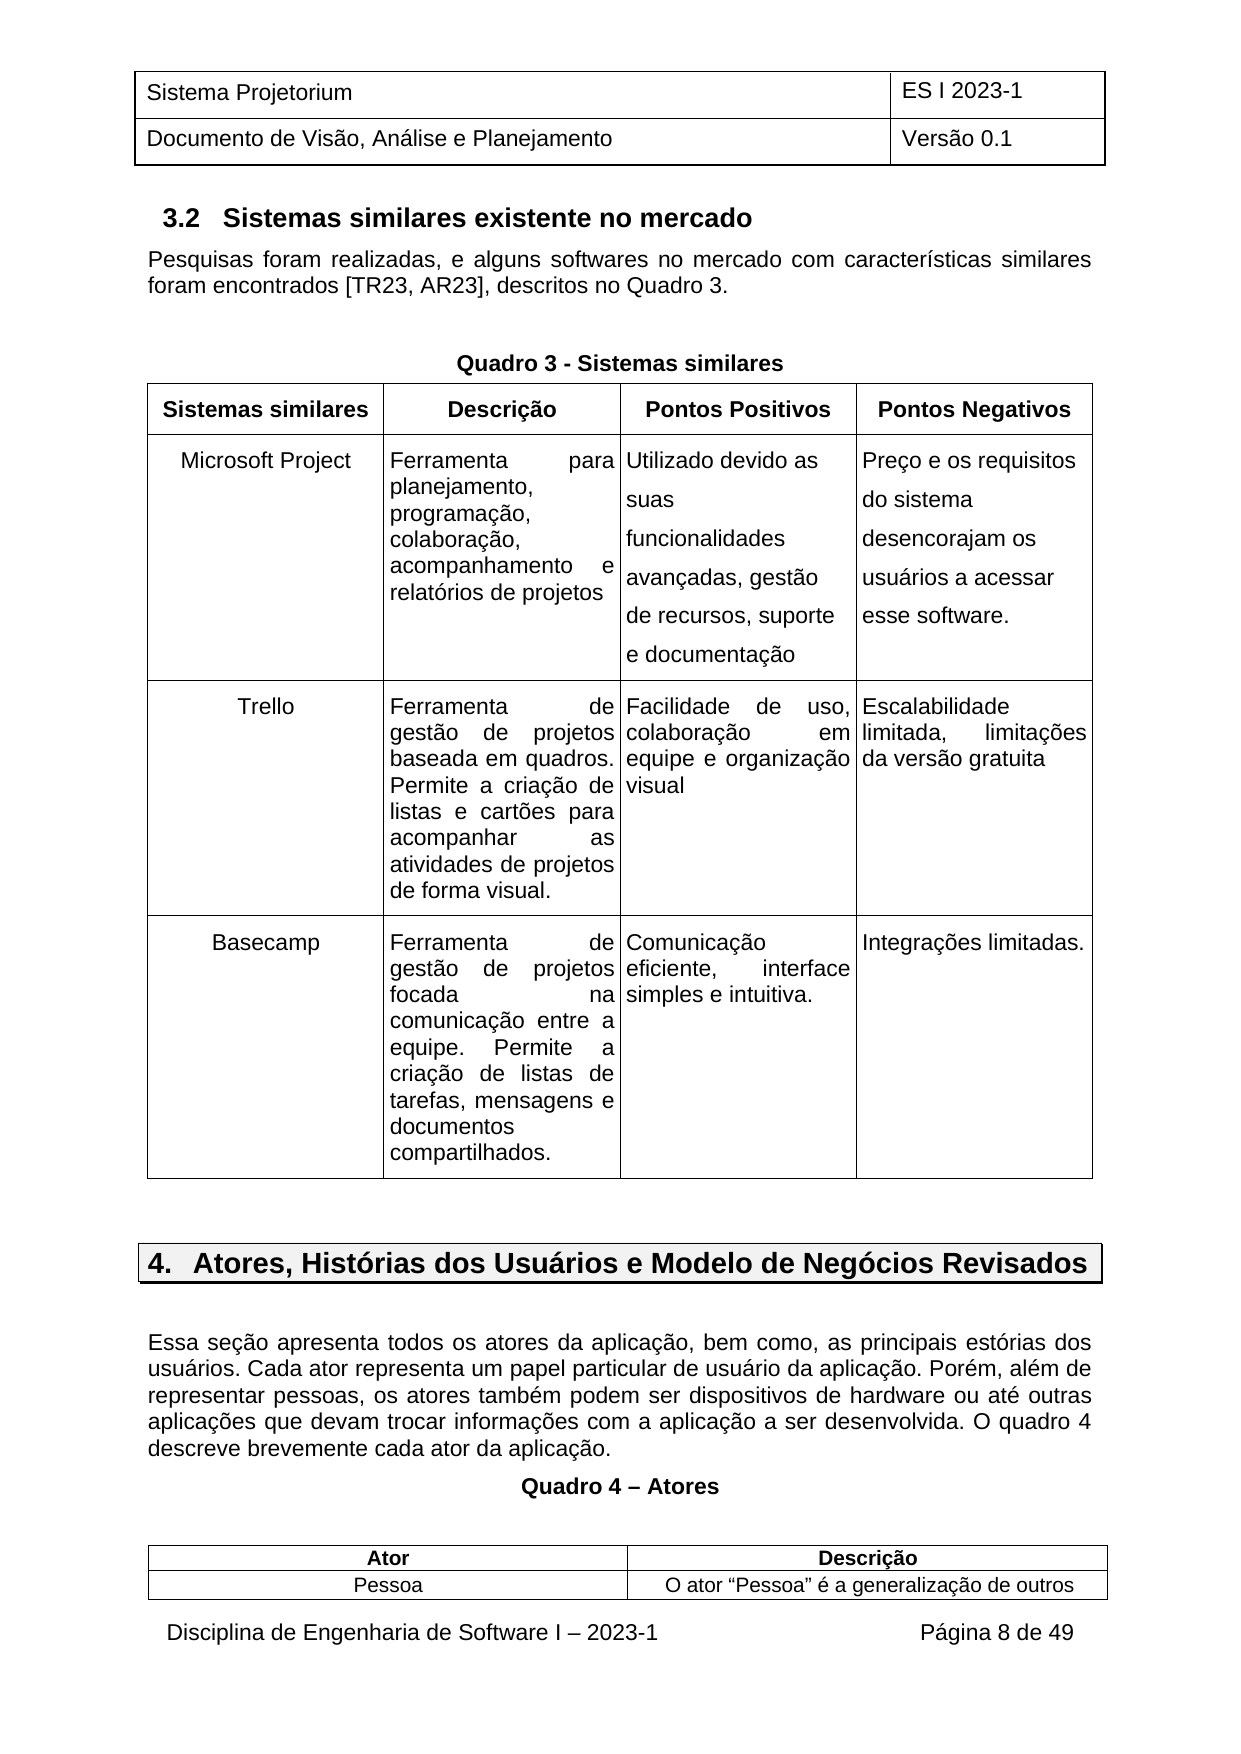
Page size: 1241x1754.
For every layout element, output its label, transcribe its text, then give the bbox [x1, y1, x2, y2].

table_cell Integrações limitadas. [857, 916, 1092, 1178]
table_cell Preço e os requisitos do sistema desencorajam os usuários a acessar esse software. [857, 435, 1092, 679]
table_header Pontos Positivos [621, 384, 856, 434]
table_cell Ferramenta de gestão de projetos focada na comunicação entre a equipe. Permite a criação de listas de tarefas, mensagens e documentos compartilhados. [384, 916, 620, 1178]
text Quadro 4 – Atores [148, 1473, 1092, 1500]
table_cell O ator “Pessoa” é a generalização de outros [628, 1571, 1107, 1599]
table_cell Ferramenta para planejamento, programação, colaboração, acompanhamento e relatórios de projetos [384, 435, 620, 679]
table_cell Escalabilidade limitada, limitações da versão gratuita [857, 681, 1092, 915]
table_header Descrição [628, 1546, 1107, 1570]
table_cell Ferramenta de gestão de projetos baseada em quadros. Permite a criação de listas e cartões para acompanhar as atividades de projetos de forma visual. [384, 681, 620, 915]
subtitle Atores, Histórias dos Usuários e Modelo de Negócios Revisados [139, 1244, 1101, 1281]
table_header Sistemas similares [148, 384, 383, 434]
table_header Descrição [384, 384, 620, 434]
table_cell Basecamp [148, 916, 383, 1178]
text Quadro 3 - Sistemas similares [148, 350, 1092, 376]
table_cell Pessoa [149, 1571, 627, 1599]
table_cell Comunicação eficiente, interface simples e intuitiva. [621, 916, 856, 1178]
subtitle Sistemas similares existente no mercado [162, 202, 1092, 233]
text Pesquisas foram realizadas, e alguns softwares no mercado com características similares foram encontrados [TR23, AR23], descritos no Quadro 3. [148, 246, 1092, 299]
table_cell Facilidade de uso, colaboração em equipe e organização visual [621, 681, 856, 915]
table_cell Microsoft Project [148, 435, 383, 679]
table_cell Trello [148, 681, 383, 915]
text Essa seção apresenta todos os atores da aplicação, bem como, as principais estórias dos usuários. Cada ator representa um papel particular de usuário da aplicação. Porém, além de representar pessoas, os atores também podem ser dispositivos de hardware ou até outras aplicações que devam trocar informações com a aplicação a ser desenvolvida. O quadro 4 descreve brevemente cada ator da aplicação. [148, 1303, 1092, 1461]
table_header Pontos Negativos [857, 384, 1092, 434]
table_cell Utilizado devido as suas funcionalidades avançadas, gestão de recursos, suporte e documentação [621, 435, 856, 679]
table_header Ator [149, 1546, 627, 1570]
